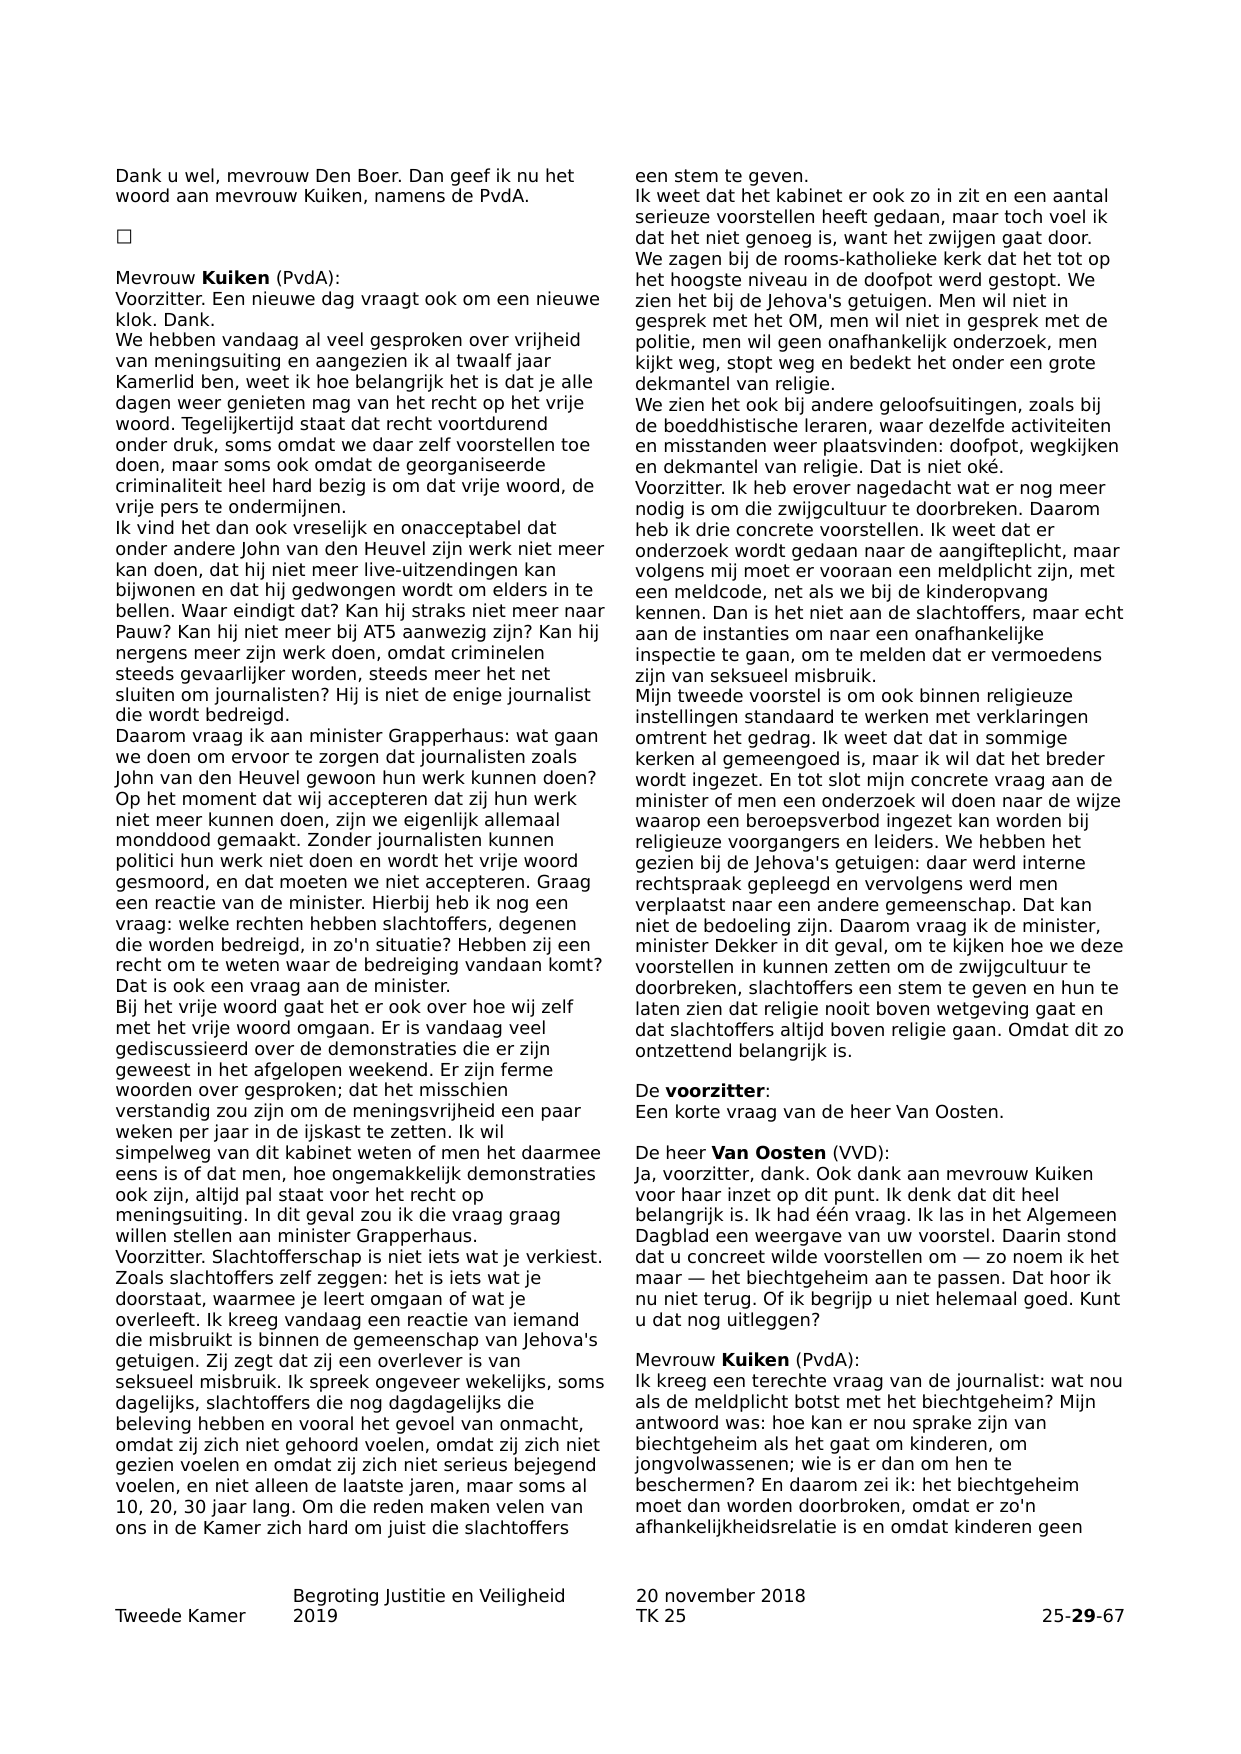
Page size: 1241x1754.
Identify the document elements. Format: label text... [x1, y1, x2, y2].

text ⬜ [115, 227, 605, 248]
text Mevrouw Kuiken (PvdA): [115, 268, 605, 288]
text De heer Van Oosten (VVD): [635, 1143, 1125, 1163]
text Mijn tweede voorstel is om ook binnen religieuze instellingen standaard te werken met verklaringen omtrent het gedrag. Ik weet dat dat in sommige kerken al gemeengoed is, maar ik wil dat het breder wordt ingezet. En tot slot mijn concrete vraag aan de minister of men een onderzoek wil doen naar de wijze waarop een beroepsverbod ingezet kan worden bij religieuze voorgangers en leiders. We hebben het gezien bij de Jehova's getuigen: daar werd interne rechtspraak gepleegd en vervolgens werd men verplaatst naar een andere gemeenschap. Dat kan niet de bedoeling zijn. Daarom vraag ik de minister, minister Dekker in dit geval, om te kijken hoe we deze voorstellen in kunnen zetten om de zwijgcultuur te doorbreken, slachtoffers een stem te geven en hun te laten zien dat religie nooit boven wetgeving gaat en dat slachtoffers altijd boven religie gaan. Omdat dit zo ontzettend belangrijk is. [635, 686, 1125, 1061]
text Voorzitter. Een nieuwe dag vraagt ook om een nieuwe klok. Dank. [115, 288, 605, 330]
text Mevrouw Kuiken (PvdA): [635, 1350, 1125, 1371]
text Ik weet dat het kabinet er ook zo in zit en een aantal serieuze voorstellen heeft gedaan, maar toch voel ik dat het niet genoeg is, want het zwijgen gaat door. We zagen bij de rooms-katholieke kerk dat het tot op het hoogste niveau in de doofpot werd gestopt. We zien het bij de Jehova's getuigen. Men wil niet in gesprek met het OM, men wil niet in gesprek met de politie, men wil geen onafhankelijk onderzoek, men kijkt weg, stopt weg en bedekt het onder een grote dekmantel van religie. [635, 186, 1125, 394]
text Voorzitter. Slachtofferschap is niet iets wat je verkiest. Zoals slachtoffers zelf zeggen: het is iets wat je doorstaat, waarmee je leert omgaan of wat je overleeft. Ik kreeg vandaag een reactie van iemand die misbruikt is binnen de gemeenschap van Jehova's getuigen. Zij zegt dat zij een overlever is van seksueel misbruik. Ik spreek ongeveer wekelijks, soms dagelijks, slachtoffers die nog dagdagelijks die beleving hebben en vooral het gevoel van onmacht, omdat zij zich niet gehoord voelen, omdat zij zich niet gezien voelen en omdat zij zich niet serieus bejegend voelen, en niet alleen de laatste jaren, maar soms al 10, 20, 30 jaar lang. Om die reden maken velen van ons in de Kamer zich hard om juist die slachtoffers [115, 1247, 605, 1538]
text Voorzitter. Ik heb erover nagedacht wat er nog meer nodig is om die zwijgcultuur te doorbreken. Daarom heb ik drie concrete voorstellen. Ik weet dat er onderzoek wordt gedaan naar de aangifteplicht, maar volgens mij moet er vooraan een meldplicht zijn, met een meldcode, net als we bij de kinderopvang kennen. Dan is het niet aan de slachtoffers, maar echt aan de instanties om naar een onafhankelijke inspectie te gaan, om te melden dat er vermoedens zijn van seksueel misbruik. [635, 478, 1125, 686]
text We zien het ook bij andere geloofsuitingen, zoals bij de boeddhistische leraren, waar dezelfde activiteiten en misstanden weer plaatsvinden: doofpot, wegkijken en dekmantel van religie. Dat is niet oké. [635, 394, 1125, 478]
text Een korte vraag van de heer Van Oosten. [635, 1102, 1125, 1123]
text Ik kreeg een terechte vraag van de journalist: wat nou als de meldplicht botst met het biechtgeheim? Mijn antwoord was: hoe kan er nou sprake zijn van biechtgeheim als het gaat om kinderen, om jongvolwassenen; wie is er dan om hen te beschermen? En daarom zei ik: het biechtgeheim moet dan worden doorbroken, omdat er zo'n afhankelijkheidsrelatie is en omdat kinderen geen [635, 1371, 1125, 1537]
text Dank u wel, mevrouw Den Boer. Dan geef ik nu het woord aan mevrouw Kuiken, namens de PvdA. [115, 165, 605, 207]
text Ik vind het dan ook vreselijk en onacceptabel dat onder andere John van den Heuvel zijn werk niet meer kan doen, dat hij niet meer live-uitzendingen kan bijwonen en dat hij gedwongen wordt om elders in te bellen. Waar eindigt dat? Kan hij straks niet meer naar Pauw? Kan hij niet meer bij AT5 aanwezig zijn? Kan hij nergens meer zijn werk doen, omdat criminelen steeds gevaarlijker worden, steeds meer het net sluiten om journalisten? Hij is niet de enige journalist die wordt bedreigd. [115, 518, 605, 726]
text Daarom vraag ik aan minister Grapperhaus: wat gaan we doen om ervoor te zorgen dat journalisten zoals John van den Heuvel gewoon hun werk kunnen doen? Op het moment dat wij accepteren dat zij hun werk niet meer kunnen doen, zijn we eigenlijk allemaal monddood gemaakt. Zonder journalisten kunnen politici hun werk niet doen en wordt het vrije woord gesmoord, en dat moeten we niet accepteren. Graag een reactie van de minister. Hierbij heb ik nog een vraag: welke rechten hebben slachtoffers, degenen die worden bedreigd, in zo'n situatie? Hebben zij een recht om te weten waar de bedreiging vandaan komt? Dat is ook een vraag aan de minister. [115, 726, 605, 997]
text Bij het vrije woord gaat het er ook over hoe wij zelf met het vrije woord omgaan. Er is vandaag veel gediscussieerd over de demonstraties die er zijn geweest in het afgelopen weekend. Er zijn ferme woorden over gesproken; dat het misschien verstandig zou zijn om de meningsvrijheid een paar weken per jaar in de ijskast te zetten. Ik wil simpelweg van dit kabinet weten of men het daarmee eens is of dat men, hoe ongemakkelijk demonstraties ook zijn, altijd pal staat voor het recht op meningsuiting. In dit geval zou ik die vraag graag willen stellen aan minister Grapperhaus. [115, 997, 605, 1247]
text De voorzitter: [635, 1081, 1125, 1102]
text We hebben vandaag al veel gesproken over vrijheid van meningsuiting en aangezien ik al twaalf jaar Kamerlid ben, weet ik hoe belangrijk het is dat je alle dagen weer genieten mag van het recht op het vrije woord. Tegelijkertijd staat dat recht voortdurend onder druk, soms omdat we daar zelf voorstellen toe doen, maar soms ook omdat de georganiseerde criminaliteit heel hard bezig is om dat vrije woord, de vrije pers te ondermijnen. [115, 330, 605, 518]
text Ja, voorzitter, dank. Ook dank aan mevrouw Kuiken voor haar inzet op dit punt. Ik denk dat dit heel belangrijk is. Ik had één vraag. Ik las in het Algemeen Dagblad een weergave van uw voorstel. Daarin stond dat u concreet wilde voorstellen om — zo noem ik het maar — het biechtgeheim aan te passen. Dat hoor ik nu niet terug. Of ik begrijp u niet helemaal goed. Kunt u dat nog uitleggen? [635, 1163, 1125, 1330]
text een stem te geven. [635, 165, 1125, 186]
